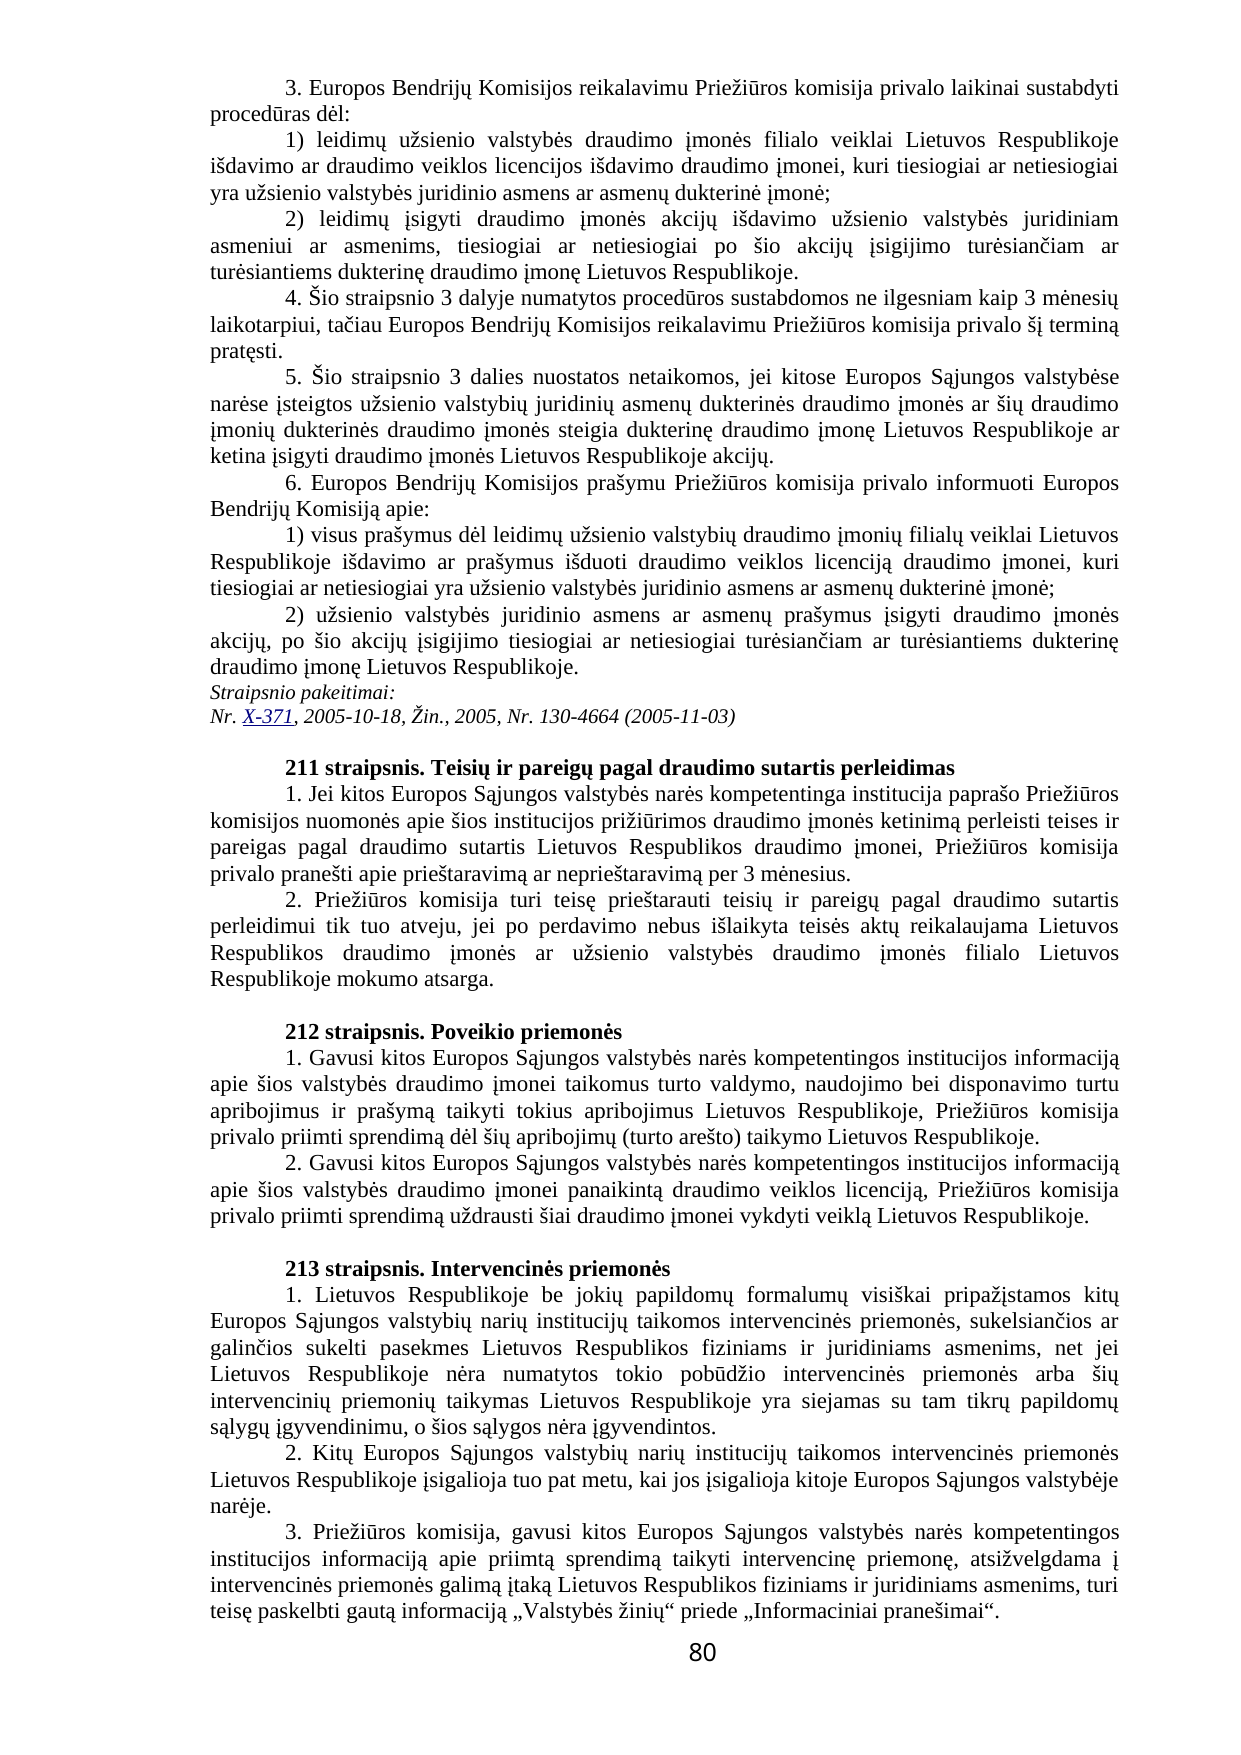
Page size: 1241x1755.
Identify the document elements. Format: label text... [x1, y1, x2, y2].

text Nr. X-371, 2005-10-18, Žin., 2005, Nr. 130-4664 (2005-11-03) [210, 704, 1120, 728]
text 211 straipsnis. Teisių ir pareigų pagal draudimo sutartis perleidimas [210, 754, 1120, 781]
text 4. Šio straipsnio 3 dalyje numatytos procedūros sustabdomos ne ilgesniam kaip 3 mėnesių laikotarpiui, tačiau Europos Bendrijų Komisijos reikalavimu Priežiūros komisija privalo šį terminą pratęsti. [210, 284, 1120, 363]
text 1) visus prašymus dėl leidimų užsienio valstybių draudimo įmonių filialų veiklai Lietuvos Respublikoje išdavimo ar prašymus išduoti draudimo veiklos licenciją draudimo įmonei, kuri tiesiogiai ar netiesiogiai yra užsienio valstybės juridinio asmens ar asmenų dukterinė įmonė; [210, 522, 1120, 601]
text 2. Kitų Europos Sąjungos valstybių narių institucijų taikomos intervencinės priemonės Lietuvos Respublikoje įsigalioja tuo pat metu, kai jos įsigalioja kitoje Europos Sąjungos valstybėje narėje. [210, 1439, 1120, 1518]
text Straipsnio pakeitimai: [210, 680, 1120, 704]
text 2) užsienio valstybės juridinio asmens ar asmenų prašymus įsigyti draudimo įmonės akcijų, po šio akcijų įsigijimo tiesiogiai ar netiesiogiai turėsiančiam ar turėsiantiems dukterinę draudimo įmonę Lietuvos Respublikoje. [210, 601, 1120, 680]
subtitle 1. Gavusi kitos Europos Sąjungos valstybės narės kompetentingos institucijos informaciją apie šios valstybės draudimo įmonei taikomus turto valdymo, naudojimo bei disponavimo turtu apribojimus ir prašymą taikyti tokius apribojimus Lietuvos Respublikoje, Priežiūros komisija privalo priimti sprendimą dėl šių apribojimų (turto arešto) taikymo Lietuvos Respublikoje. [210, 1044, 1120, 1149]
text 5. Šio straipsnio 3 dalies nuostatos netaikomos, jei kitose Europos Sąjungos valstybėse narėse įsteigtos užsienio valstybių juridinių asmenų dukterinės draudimo įmonės ar šių draudimo įmonių dukterinės draudimo įmonės steigia dukterinę draudimo įmonę Lietuvos Respublikoje ar ketina įsigyti draudimo įmonės Lietuvos Respublikoje akcijų. [210, 363, 1120, 469]
subtitle 2. Gavusi kitos Europos Sąjungos valstybės narės kompetentingos institucijos informaciją apie šios valstybės draudimo įmonei panaikintą draudimo veiklos licenciją, Priežiūros komisija privalo priimti sprendimą uždrausti šiai draudimo įmonei vykdyti veiklą Lietuvos Respublikoje. [210, 1149, 1120, 1228]
text 1. Jei kitos Europos Sąjungos valstybės narės kompetentinga institucija paprašo Priežiūros komisijos nuomonės apie šios institucijos prižiūrimos draudimo įmonės ketinimą perleisti teises ir pareigas pagal draudimo sutartis Lietuvos Respublikos draudimo įmonei, Priežiūros komisija privalo pranešti apie prieštaravimą ar neprieštaravimą per 3 mėnesius. [210, 781, 1120, 886]
text 1. Lietuvos Respublikoje be jokių papildomų formalumų visiškai pripažįstamos kitų Europos Sąjungos valstybių narių institucijų taikomos intervencinės priemonės, sukelsiančios ar galinčios sukelti pasekmes Lietuvos Respublikos fiziniams ir juridiniams asmenims, net jei Lietuvos Respublikoje nėra numatytos tokio pobūdžio intervencinės priemonės arba šių intervencinių priemonių taikymas Lietuvos Respublikoje yra siejamas su tam tikrų papildomų sąlygų įgyvendinimu, o šios sąlygos nėra įgyvendintos. [210, 1281, 1120, 1439]
text 2) leidimų įsigyti draudimo įmonės akcijų išdavimo užsienio valstybės juridiniam asmeniui ar asmenims, tiesiogiai ar netiesiogiai po šio akcijų įsigijimo turėsiančiam ar turėsiantiems dukterinę draudimo įmonę Lietuvos Respublikoje. [210, 205, 1120, 284]
subtitle 212 straipsnis. Poveikio priemonės [210, 1018, 1120, 1044]
text 3. Priežiūros komisija, gavusi kitos Europos Sąjungos valstybės narės kompetentingos institucijos informaciją apie priimtą sprendimą taikyti intervencinę priemonę, atsižvelgdama į intervencinės priemonės galimą įtaką Lietuvos Respublikos fiziniams ir juridiniams asmenims, turi teisę paskelbti gautą informaciją „Valstybės žinių“ priede „Informaciniai pranešimai“. [210, 1518, 1120, 1624]
text 2. Priežiūros komisija turi teisę prieštarauti teisių ir pareigų pagal draudimo sutartis perleidimui tik tuo atveju, jei po perdavimo nebus išlaikyta teisės aktų reikalaujama Lietuvos Respublikos draudimo įmonės ar užsienio valstybės draudimo įmonės filialo Lietuvos Respublikoje mokumo atsarga. [210, 886, 1120, 991]
text 3. Europos Bendrijų Komisijos reikalavimu Priežiūros komisija privalo laikinai sustabdyti procedūras dėl: [210, 73, 1120, 126]
text 1) leidimų užsienio valstybės draudimo įmonės filialo veiklai Lietuvos Respublikoje išdavimo ar draudimo veiklos licencijos išdavimo draudimo įmonei, kuri tiesiogiai ar netiesiogiai yra užsienio valstybės juridinio asmens ar asmenų dukterinė įmonė; [210, 126, 1120, 205]
text 6. Europos Bendrijų Komisijos prašymu Priežiūros komisija privalo informuoti Europos Bendrijų Komisiją apie: [210, 469, 1120, 522]
text 213 straipsnis. Intervencinės priemonės [210, 1255, 1120, 1281]
